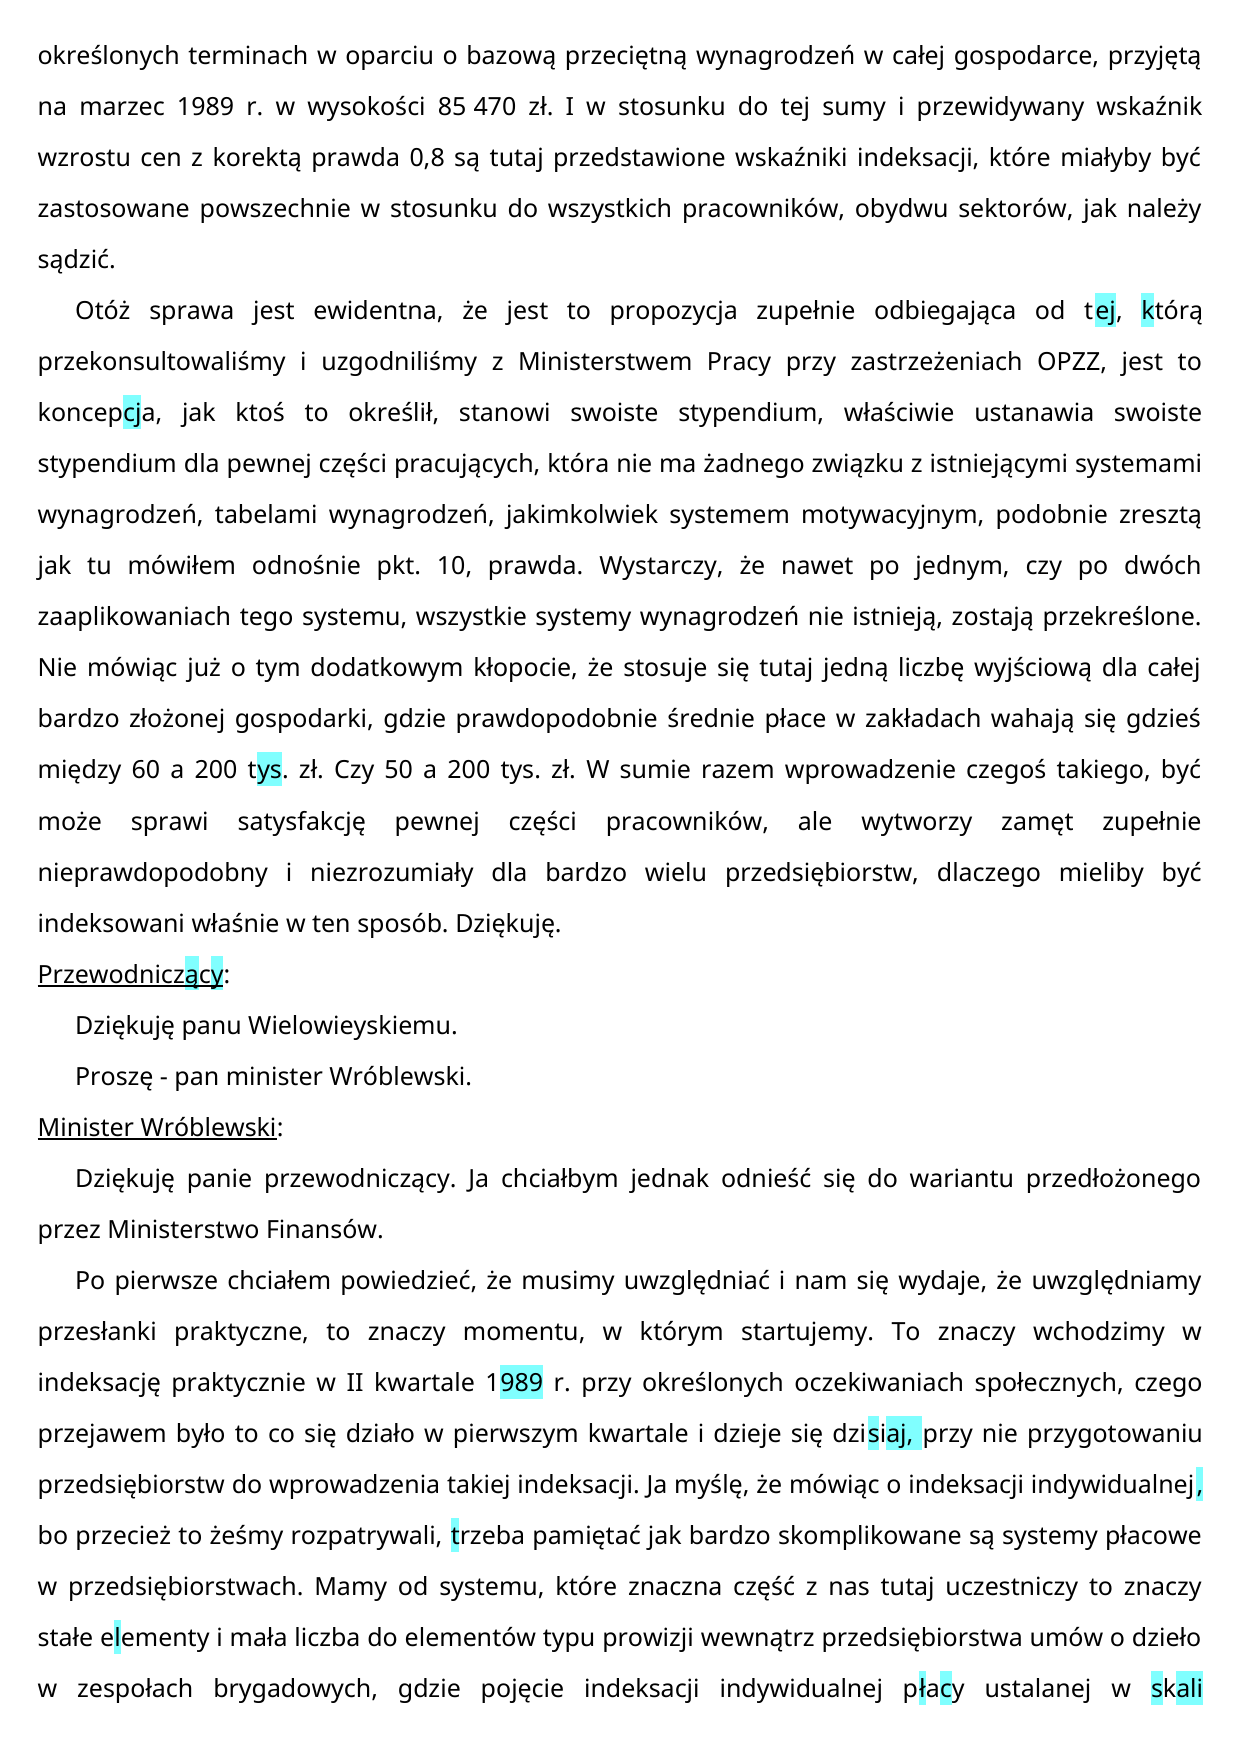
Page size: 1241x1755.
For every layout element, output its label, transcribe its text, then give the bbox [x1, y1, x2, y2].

text Po pierwsze chciałem powiedzieć, że musimy uwzględniać i nam się wydaje, że uwzględniamy przesłanki praktyczne, to znaczy momentu, w którym startujemy. To znaczy wchodzimy w indeksację praktycznie w II kwartale 1989 r. przy określonych oczekiwaniach społecznych, czego przejawem było to co się działo w pierwszym kwartale i dzieje się dzisiaj, przy nie przygotowaniu przedsiębiorstw do wprowadzenia takiej indeksacji. Ja myślę, że mówiąc o indeksacji indywidualnej, bo przecież to żeśmy rozpatrywali, trzeba pamiętać jak bardzo skomplikowane są systemy płacowe w przedsiębiorstwach. Mamy od systemu, które znaczna część z nas tutaj uczestniczy to znaczy stałe elementy i mała liczba do elementów typu prowizji wewnątrz przedsiębiorstwa umów o dzieło w zespołach brygadowych, gdzie pojęcie indeksacji indywidualnej płacy ustalanej w skali [37, 1262, 1203, 1705]
text Minister Wróblewski: [37, 1109, 1203, 1143]
text Proszę - pan minister Wróblewski. [37, 1058, 1203, 1092]
text Przewodniczący: [37, 956, 1203, 990]
text Dziękuję panie przewodniczący. Ja chciałbym jednak odnieść się do wariantu przedłożonego przez Ministerstwo Finansów. [37, 1160, 1203, 1246]
text określonych terminach w oparciu o bazową przeciętną wynagrodzeń w całej gospodarce, przyjętą na marzec 1989 r. w wysokości 85 470 zł. I w stosunku do tej sumy i przewidywany wskaźnik wzrostu cen z korektą prawda 0,8 są tutaj przedstawione wskaźniki indeksacji, które miałyby być zastosowane powszechnie w stosunku do wszystkich pracowników, obydwu sektorów, jak należy sądzić. [37, 37, 1203, 276]
text Dziękuję panu Wielowieyskiemu. [37, 1007, 1203, 1041]
text Otóż sprawa jest ewidentna, że jest to propozycja zupełnie odbiegająca od tej, którą przekonsultowaliśmy i uzgodniliśmy z Ministerstwem Pracy przy zastrzeżeniach OPZZ, jest to koncepcja, jak ktoś to określił, stanowi swoiste stypendium, właściwie ustanawia swoiste stypendium dla pewnej części pracujących, która nie ma żadnego związku z istniejącymi systemami wynagrodzeń, tabelami wynagrodzeń, jakimkolwiek systemem motywacyjnym, podobnie zresztą jak tu mówiłem odnośnie pkt. 10, prawda. Wystarczy, że nawet po jednym, czy po dwóch zaaplikowaniach tego systemu, wszystkie systemy wynagrodzeń nie istnieją, zostają przekreślone. Nie mówiąc już o tym dodatkowym kłopocie, że stosuje się tutaj jedną liczbę wyjściową dla całej bardzo złożonej gospodarki, gdzie prawdopodobnie średnie płace w zakładach wahają się gdzieś między 60 a 200 tys. zł. Czy 50 a 200 tys. zł. W sumie razem wprowadzenie czegoś takiego, być może sprawi satysfakcję pewnej części pracowników, ale wytworzy zamęt zupełnie nieprawdopodobny i niezrozumiały dla bardzo wielu przedsiębiorstw, dlaczego mieliby być indeksowani właśnie w ten sposób. Dziękuję. [37, 293, 1203, 939]
